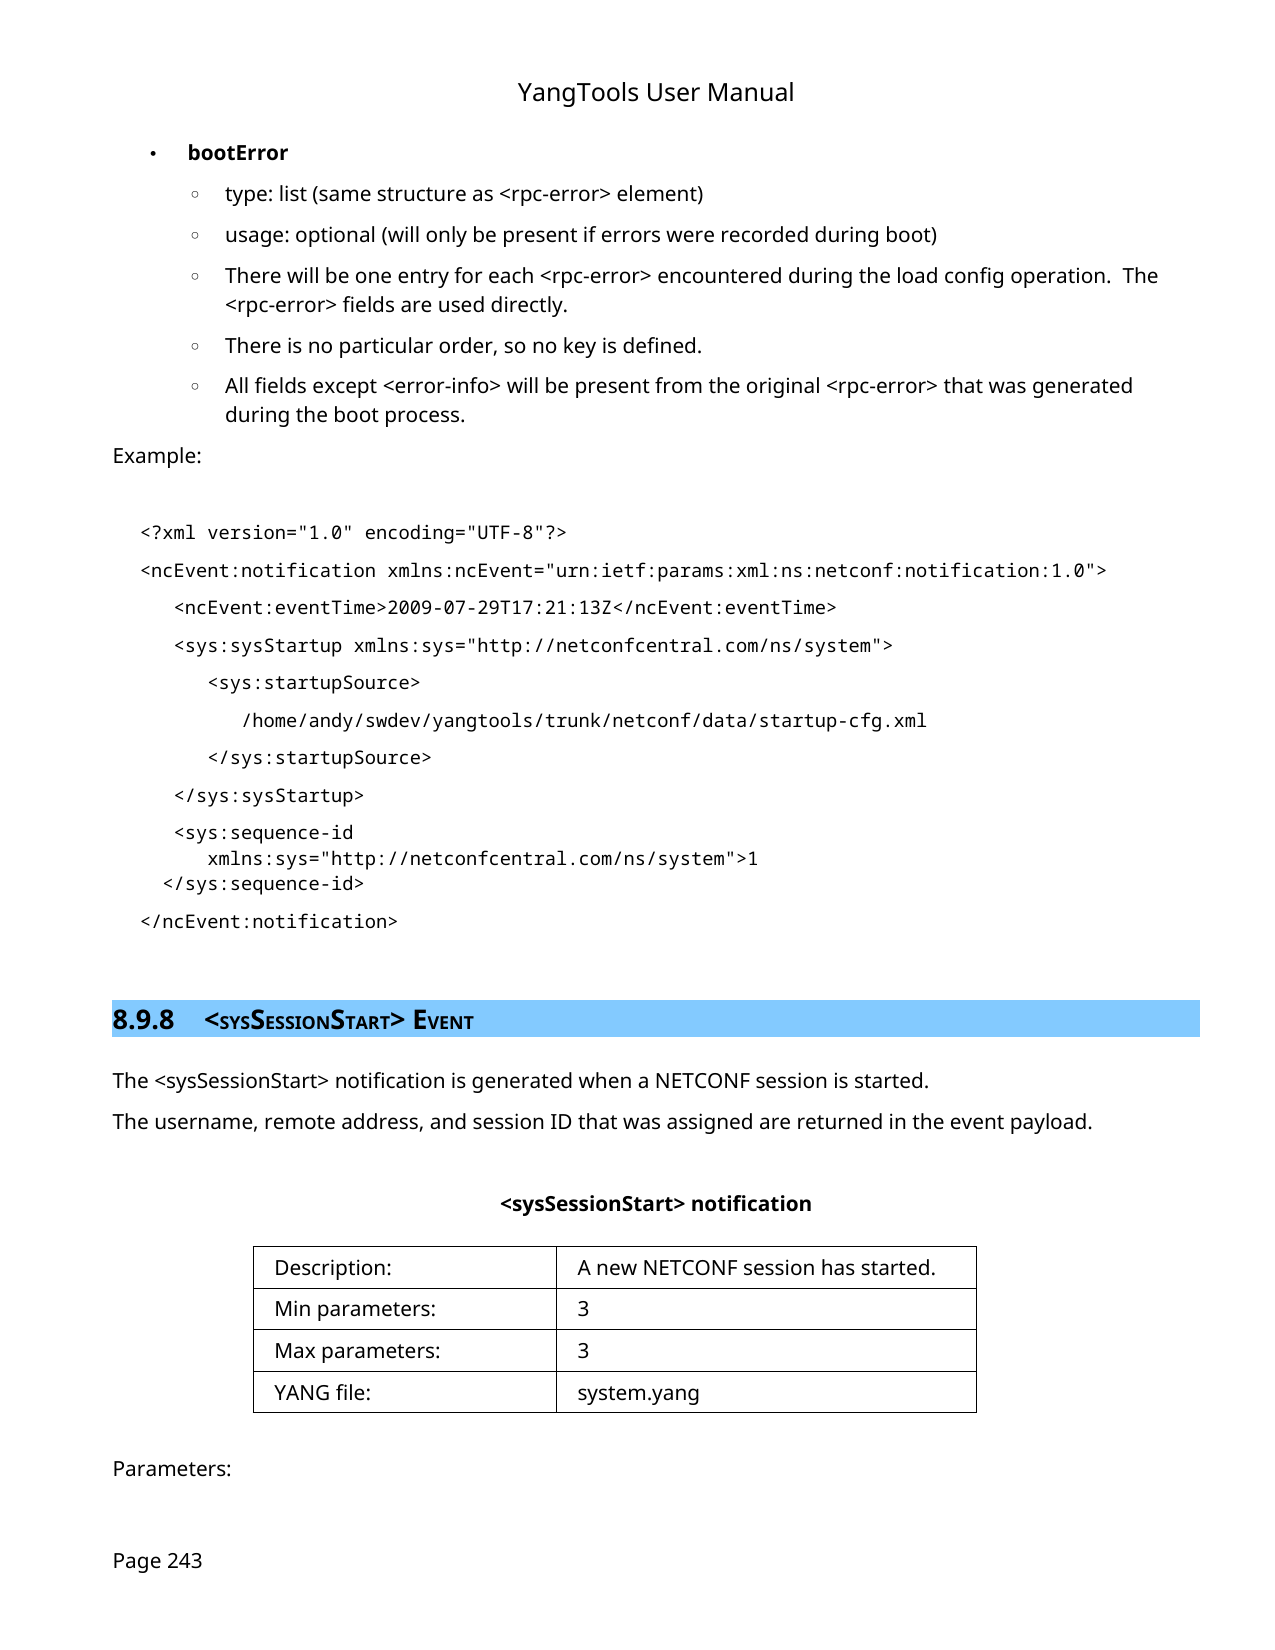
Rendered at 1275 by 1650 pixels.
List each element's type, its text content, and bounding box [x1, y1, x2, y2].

text Example: [112, 441, 1200, 469]
subtitle <sysSessionStart> Event [112, 1000, 1200, 1037]
table_cell 3 [557, 1330, 976, 1371]
text </sys:sysStartup> [139, 782, 1200, 807]
table_cell Min parameters: [254, 1289, 556, 1329]
subtitle <sysSessionStart> notification [127, 1189, 1185, 1217]
table_cell Max parameters: [254, 1330, 556, 1371]
list There is no particular order, so no key is defined. [187, 331, 1200, 359]
list All fields except <error-info> will be present from the original <rpc-error> that was generated during the boot process. [187, 372, 1200, 428]
text /home/andy/swdev/yangtools/trunk/netconf/data/startup-cfg.xml [139, 707, 1200, 732]
text <ncEvent:eventTime>2009-07-29T17:21:13Z</ncEvent:eventTime> [139, 594, 1200, 620]
list type: list (same structure as <rpc-error> element) [187, 179, 1200, 208]
table_cell YANG file: [254, 1372, 556, 1412]
table_header A new NETCONF session has started. [557, 1247, 976, 1287]
text </sys:startupSource> [139, 744, 1200, 770]
list usage: optional (will only be present if errors were recorded during boot) [187, 220, 1200, 249]
table_header Description: [254, 1247, 556, 1287]
text <?xml version="1.0" encoding="UTF-8"?> [139, 519, 1200, 545]
text <ncEvent:notification xmlns:ncEvent="urn:ietf:params:xml:ns:netconf:notification:1.0"> [139, 557, 1200, 582]
text The <sysSessionStart> notification is generated when a NETCONF session is started. [112, 1066, 1200, 1095]
table_cell system.yang [557, 1372, 976, 1412]
table_cell 3 [557, 1289, 976, 1329]
text Parameters: [112, 1454, 1200, 1483]
list bootError [150, 138, 1200, 167]
text </ncEvent:notification> [139, 908, 1200, 933]
text <sys:sequence-id xmlns:sys="http://netconfcentral.com/ns/system">1 </sys:sequence-id> [139, 819, 1200, 896]
list There will be one entry for each <rpc-error> encountered during the load config operation. The <rpc-error> fields are used directly. [187, 261, 1200, 318]
text <sys:sysStartup xmlns:sys="http://netconfcentral.com/ns/system"> [139, 632, 1200, 657]
text The username, remote address, and session ID that was assigned are returned in the event payload. [112, 1107, 1200, 1136]
text <sys:startupSource> [139, 669, 1200, 695]
